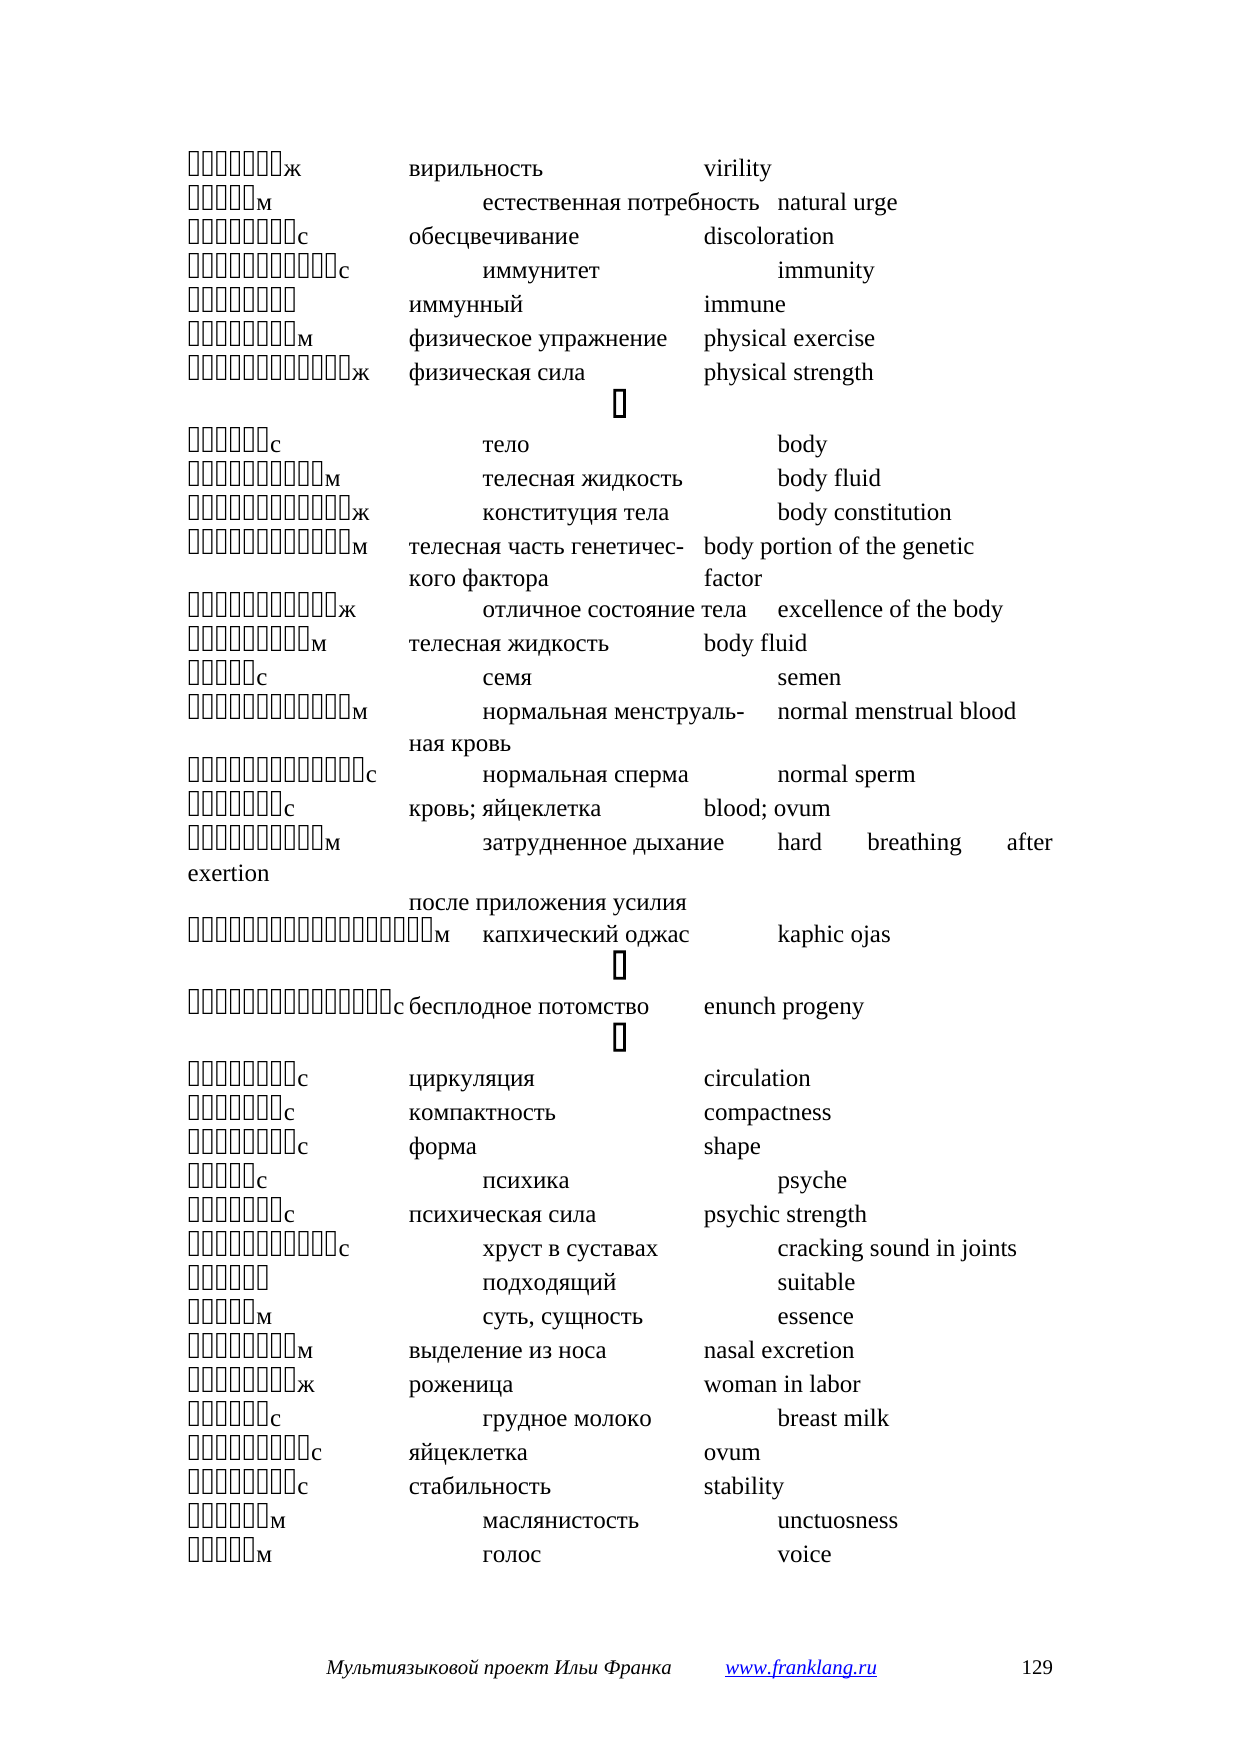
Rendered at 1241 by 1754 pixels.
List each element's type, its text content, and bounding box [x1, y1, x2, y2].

text ж роженица woman in labor [187, 1367, 1053, 1401]
text  [187, 388, 1053, 426]
text с психика psyche [187, 1162, 1053, 1196]
text м маслянистость unctuosness [187, 1503, 1053, 1537]
text с психическая сила psychic strength [187, 1196, 1053, 1230]
text с нормальная сперма normal sperm [187, 756, 1053, 790]
text м физическое упражнение physical exercise [187, 320, 1053, 354]
text ж конституция тела body constitution [187, 494, 1053, 528]
text с компактность compactness [187, 1094, 1053, 1128]
text с хруст в суставах cracking sound in joints [187, 1230, 1053, 1264]
text м голос voice [187, 1537, 1053, 1571]
text м естественная потребность natural urge [187, 184, 1053, 218]
text м затрудненное дыхание hard breathing after exertion [187, 824, 1053, 887]
text м нормальная менструаль- normal menstrual blood [187, 693, 1053, 728]
text с форма shape [187, 1128, 1053, 1162]
text м телесная жидкость body fluid [187, 460, 1053, 494]
text с обесцвечивание discoloration [187, 218, 1053, 252]
text м капхический оджас kaphic ojas [187, 916, 1053, 950]
text с тело body [187, 426, 1053, 460]
text с грудное молоко breast milk [187, 1401, 1053, 1435]
text с яйцеклетка ovum [187, 1435, 1053, 1469]
text  [187, 950, 1053, 988]
text с иммунитет immunity [187, 252, 1053, 286]
text м телесная жидкость body fluid [187, 625, 1053, 659]
text кого фактора factor [187, 563, 1053, 591]
text с циркуляция circulation [187, 1060, 1053, 1094]
text м суть, сущность essence [187, 1298, 1053, 1332]
text  [187, 1022, 1053, 1060]
text  иммунный immune [187, 286, 1053, 320]
text после приложения усилия [187, 887, 1053, 916]
text ж отличное состояние тела excellence of the body [187, 591, 1053, 625]
text м телесная часть генетичес- body portion of the genetic [187, 528, 1053, 563]
text ная кровь [187, 728, 1053, 756]
text с кровь; яйцеклетка blood; ovum [187, 790, 1053, 824]
text ж вирильность virility [187, 150, 1053, 184]
text  подходящий suitable [187, 1264, 1053, 1298]
text c бесплодное потомство enunch progeny [187, 988, 1053, 1022]
text ж физическая сила physical strength [187, 354, 1053, 388]
text с стабильность stability [187, 1469, 1053, 1503]
text м выделение из носа nasal excretion [187, 1332, 1053, 1367]
text с семя semen [187, 659, 1053, 693]
